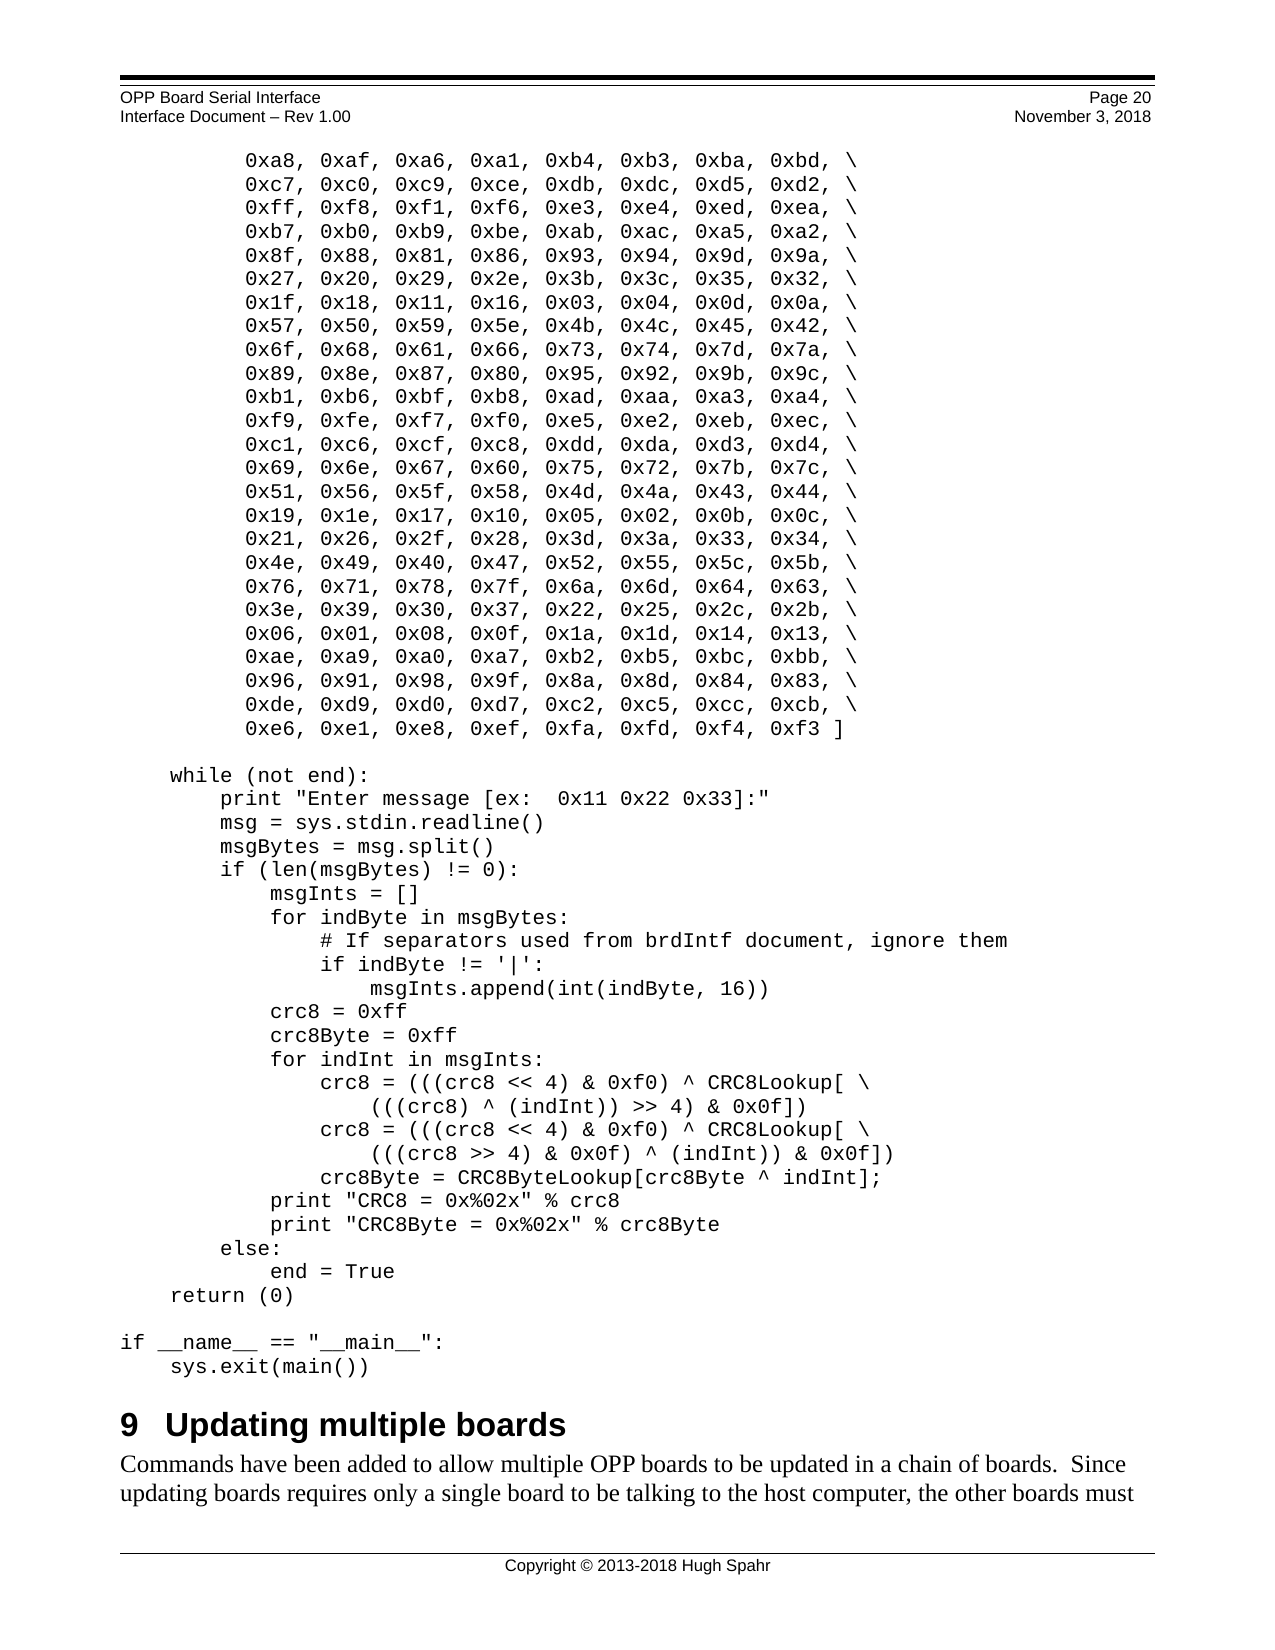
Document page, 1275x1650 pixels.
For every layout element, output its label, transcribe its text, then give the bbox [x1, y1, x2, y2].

text crc8 = (((crc8 << 4) & 0xf0) ^ CRC8Lookup[ \ [120, 1072, 1155, 1096]
text 0xde, 0xd9, 0xd0, 0xd7, 0xc2, 0xc5, 0xcc, 0xcb, \ [120, 694, 1155, 717]
text 0xb1, 0xb6, 0xbf, 0xb8, 0xad, 0xaa, 0xa3, 0xa4, \ [120, 386, 1155, 410]
text return (0) [120, 1285, 1155, 1309]
text 0x69, 0x6e, 0x67, 0x60, 0x75, 0x72, 0x7b, 0x7c, \ [120, 457, 1155, 481]
text (((crc8 >> 4) & 0x0f) ^ (indInt)) & 0x0f]) [120, 1143, 1155, 1167]
text 0x06, 0x01, 0x08, 0x0f, 0x1a, 0x1d, 0x14, 0x13, \ [120, 623, 1155, 647]
text 0x3e, 0x39, 0x30, 0x37, 0x22, 0x25, 0x2c, 0x2b, \ [120, 599, 1155, 623]
text 0xe6, 0xe1, 0xe8, 0xef, 0xfa, 0xfd, 0xf4, 0xf3 ] [120, 717, 1155, 741]
text 0x57, 0x50, 0x59, 0x5e, 0x4b, 0x4c, 0x45, 0x42, \ [120, 316, 1155, 339]
text 0x4e, 0x49, 0x40, 0x47, 0x52, 0x55, 0x5c, 0x5b, \ [120, 552, 1155, 576]
text print "Enter message [ex: 0x11 0x22 0x33]:" [120, 788, 1155, 812]
text if __name__ == "__main__": [120, 1332, 1155, 1356]
text if indByte != '|': [120, 954, 1155, 978]
subtitle Updating multiple boards [120, 1404, 1155, 1443]
text 0xf9, 0xfe, 0xf7, 0xf0, 0xe5, 0xe2, 0xeb, 0xec, \ [120, 410, 1155, 434]
text 0x76, 0x71, 0x78, 0x7f, 0x6a, 0x6d, 0x64, 0x63, \ [120, 576, 1155, 599]
text msgInts = [] [120, 883, 1155, 907]
text 0xc7, 0xc0, 0xc9, 0xce, 0xdb, 0xdc, 0xd5, 0xd2, \ [120, 174, 1155, 197]
text msgInts.append(int(indByte, 16)) [120, 978, 1155, 1001]
text 0x19, 0x1e, 0x17, 0x10, 0x05, 0x02, 0x0b, 0x0c, \ [120, 505, 1155, 528]
text 0xff, 0xf8, 0xf1, 0xf6, 0xe3, 0xe4, 0xed, 0xea, \ [120, 197, 1155, 221]
text msg = sys.stdin.readline() [120, 812, 1155, 836]
text if (len(msgBytes) != 0): [120, 859, 1155, 883]
text 0x21, 0x26, 0x2f, 0x28, 0x3d, 0x3a, 0x33, 0x34, \ [120, 528, 1155, 552]
text # If separators used from brdIntf document, ignore them [120, 930, 1155, 954]
text (((crc8) ^ (indInt)) >> 4) & 0x0f]) [120, 1096, 1155, 1119]
text crc8Byte = CRC8ByteLookup[crc8Byte ^ indInt]; [120, 1167, 1155, 1190]
text 0x1f, 0x18, 0x11, 0x16, 0x03, 0x04, 0x0d, 0x0a, \ [120, 292, 1155, 316]
text Commands have been added to allow multiple OPP boards to be updated in a chain of boards. Since updating boards requires only a single board to be talking to the host computer, the other boards must [120, 1449, 1155, 1507]
text 0xb7, 0xb0, 0xb9, 0xbe, 0xab, 0xac, 0xa5, 0xa2, \ [120, 221, 1155, 244]
text 0x8f, 0x88, 0x81, 0x86, 0x93, 0x94, 0x9d, 0x9a, \ [120, 244, 1155, 268]
text 0x27, 0x20, 0x29, 0x2e, 0x3b, 0x3c, 0x35, 0x32, \ [120, 268, 1155, 292]
text 0x96, 0x91, 0x98, 0x9f, 0x8a, 0x8d, 0x84, 0x83, \ [120, 670, 1155, 694]
text end = True [120, 1261, 1155, 1285]
text crc8 = (((crc8 << 4) & 0xf0) ^ CRC8Lookup[ \ [120, 1119, 1155, 1143]
text 0xc1, 0xc6, 0xcf, 0xc8, 0xdd, 0xda, 0xd3, 0xd4, \ [120, 434, 1155, 457]
text 0xae, 0xa9, 0xa0, 0xa7, 0xb2, 0xb5, 0xbc, 0xbb, \ [120, 647, 1155, 670]
text 0x89, 0x8e, 0x87, 0x80, 0x95, 0x92, 0x9b, 0x9c, \ [120, 363, 1155, 386]
text for indInt in msgInts: [120, 1048, 1155, 1072]
text for indByte in msgBytes: [120, 907, 1155, 930]
text 0x6f, 0x68, 0x61, 0x66, 0x73, 0x74, 0x7d, 0x7a, \ [120, 339, 1155, 363]
text while (not end): [120, 765, 1155, 788]
text print "CRC8Byte = 0x%02x" % crc8Byte [120, 1214, 1155, 1238]
text 0xa8, 0xaf, 0xa6, 0xa1, 0xb4, 0xb3, 0xba, 0xbd, \ [120, 150, 1155, 174]
text 0x51, 0x56, 0x5f, 0x58, 0x4d, 0x4a, 0x43, 0x44, \ [120, 481, 1155, 505]
text print "CRC8 = 0x%02x" % crc8 [120, 1190, 1155, 1214]
text crc8Byte = 0xff [120, 1025, 1155, 1048]
text else: [120, 1238, 1155, 1261]
text crc8 = 0xff [120, 1001, 1155, 1025]
text msgBytes = msg.split() [120, 836, 1155, 859]
text sys.exit(main()) [120, 1356, 1155, 1379]
